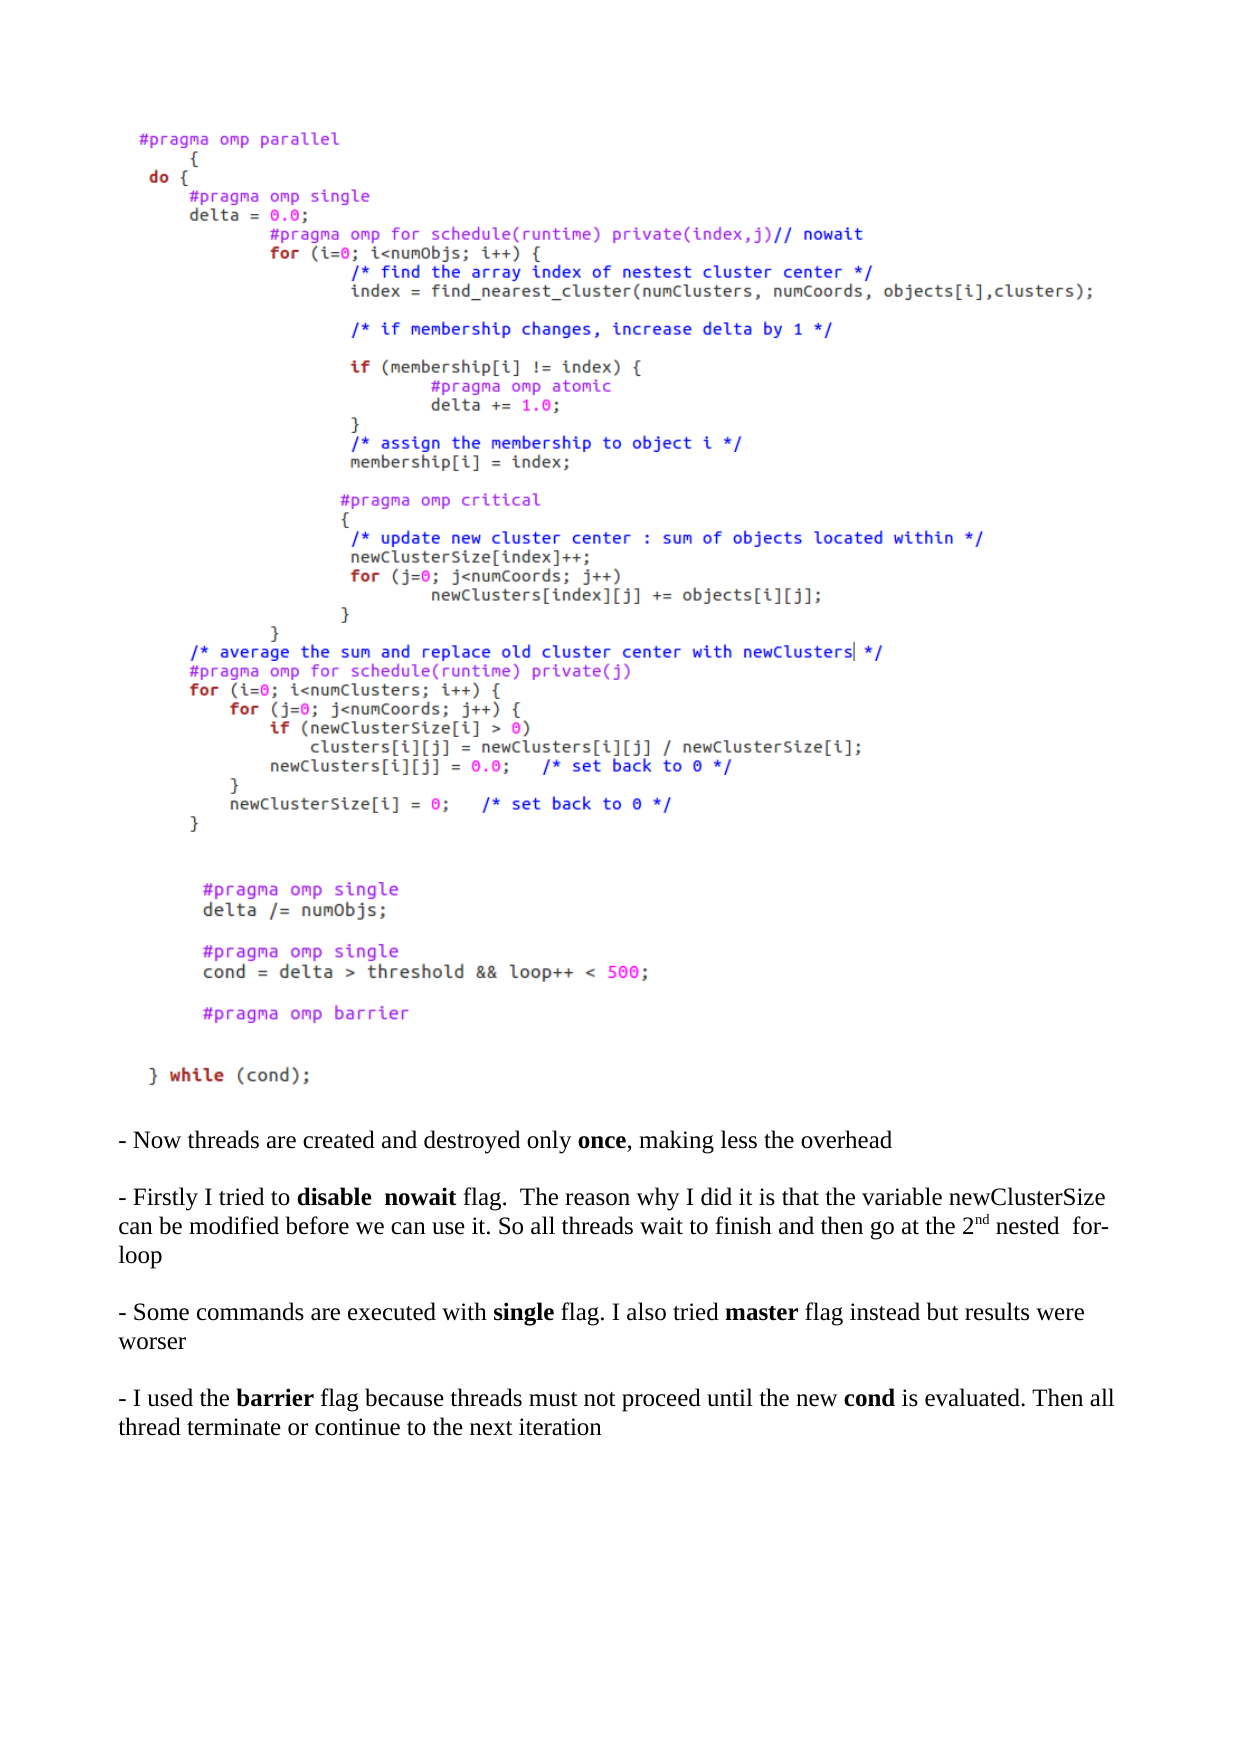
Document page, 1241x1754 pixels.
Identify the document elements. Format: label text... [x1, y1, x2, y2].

text - I used the barrier flag because threads must not proceed until the new cond is evaluated. Then all thread terminate or continue to the next iteration [118, 1383, 1122, 1441]
picture [118, 870, 1123, 1096]
text - Some commands are executed with single flag. I also tried master flag instead but results were worser [118, 1297, 1122, 1355]
text - Now threads are created and destroyed only once, making less the overhead [118, 1125, 1122, 1153]
picture [118, 118, 1123, 842]
text - Firstly I tried to disable nowait flag. The reason why I did it is that the variable newClusterSize can be modified before we can use it. So all threads wait to finish and then go at the 2nd nested for-loop [118, 1182, 1122, 1268]
